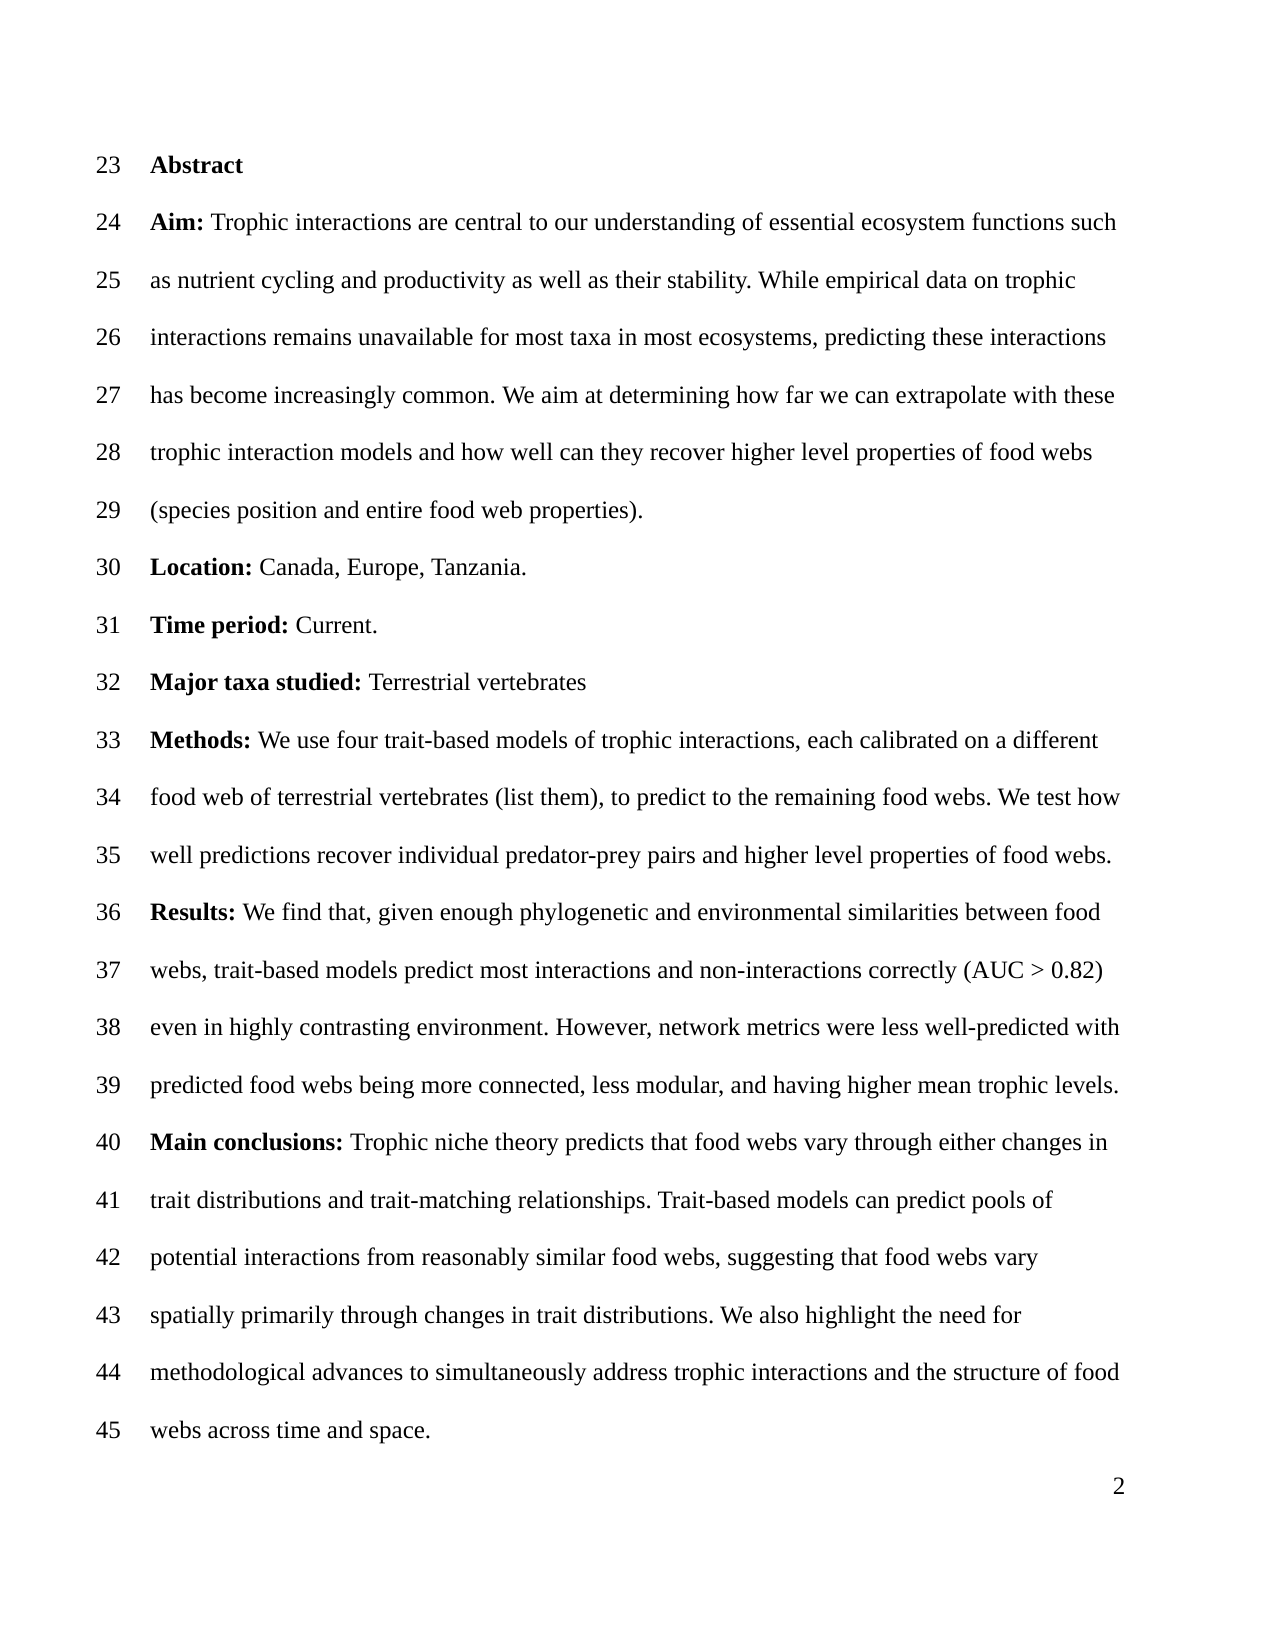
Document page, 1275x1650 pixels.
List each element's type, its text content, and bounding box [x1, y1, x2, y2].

text Results: We find that, given enough phylogenetic and environmental similarities between food webs, trait-based models predict most interactions and non-interactions correctly (AUC > 0.82) even in highly contrasting environment. However, network metrics were less well-predicted with predicted food webs being more connected, less modular, and having higher mean trophic levels. [150, 897, 1125, 1099]
text Major taxa studied: Terrestrial vertebrates [150, 667, 1125, 696]
text Location: Canada, Europe, Tanzania. [150, 552, 1125, 581]
text Aim: Trophic interactions are central to our understanding of essential ecosystem functions such as nutrient cycling and productivity as well as their stability. While empirical data on trophic interactions remains unavailable for most taxa in most ecosystems, predicting these interactions has become increasingly common. We aim at determining how far we can extrapolate with these trophic interaction models and how well can they recover higher level properties of food webs (species position and entire food web properties). [150, 207, 1125, 524]
text Abstract [150, 150, 1125, 179]
text Methods: We use four trait-based models of trophic interactions, each calibrated on a different food web of terrestrial vertebrates (list them), to predict to the remaining food webs. We test how well predictions recover individual predator-prey pairs and higher level properties of food webs. [150, 725, 1125, 869]
text Time period: Current. [150, 610, 1125, 639]
text Main conclusions: Trophic niche theory predicts that food webs vary through either changes in trait distributions and trait-matching relationships. Trait-based models can predict pools of potential interactions from reasonably similar food webs, suggesting that food webs vary spatially primarily through changes in trait distributions. We also highlight the need for methodological advances to simultaneously address trophic interactions and the structure of food webs across time and space. [150, 1127, 1125, 1444]
